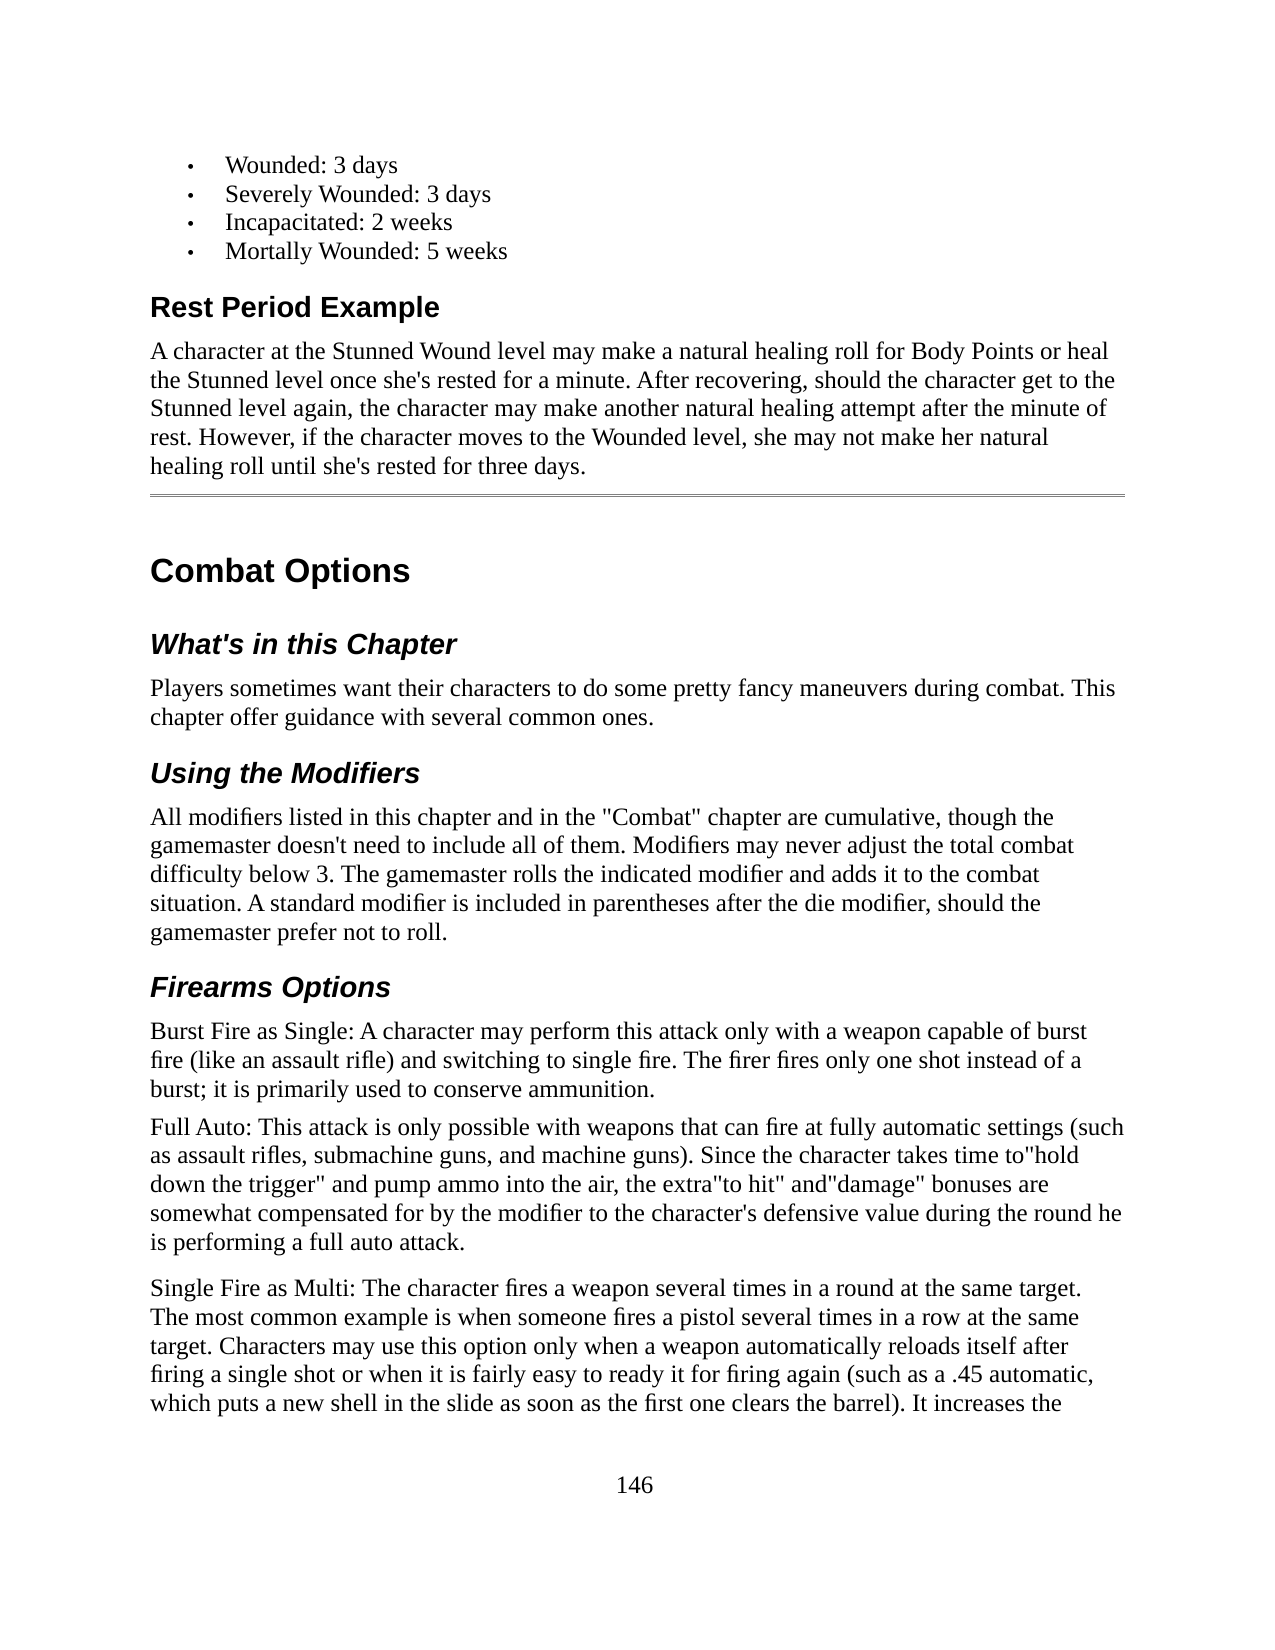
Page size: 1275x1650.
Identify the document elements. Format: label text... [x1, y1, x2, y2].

text All modiﬁers listed in this chapter and in the "Combat" chapter are cumulative, though the gamemaster doesn't need to include all of them. Modiﬁers may never adjust the total combat difficulty below 3. The gamemaster rolls the indicated modiﬁer and adds it to the combat situation. A standard modiﬁer is included in parentheses after the die modiﬁer, should the gamemaster prefer not to roll. [150, 802, 1125, 945]
list Incapacitated: 2 weeks [187, 207, 1125, 236]
subtitle Rest Period Example [150, 290, 1125, 323]
subtitle Firearms Options [150, 970, 1125, 1004]
text A character at the Stunned Wound level may make a natural healing roll for Body Points or heal the Stunned level once she's rested for a minute. After recovering, should the character get to the Stunned level again, the character may make another natural healing attempt after the minute of rest. However, if the character moves to the Wounded level, she may not make her natural healing roll until she's rested for three days. [150, 336, 1125, 480]
subtitle Using the Modiﬁers [150, 756, 1125, 789]
subtitle What's in this Chapter [150, 627, 1125, 661]
text Burst Fire as Single: A character may perform this attack only with a weapon capable of burst ﬁre (like an assault riﬂe) and switching to single ﬁre. The ﬁrer ﬁres only one shot instead of a burst; it is primarily used to conserve ammunition. [150, 1016, 1125, 1103]
subtitle Combat Options [150, 551, 1125, 589]
list Mortally Wounded: 5 weeks [187, 236, 1125, 265]
text Players sometimes want their characters to do some pretty fancy maneuvers during combat. This chapter offer guidance with several common ones. [150, 673, 1125, 731]
text Single Fire as Multi: The character ﬁres a weapon several times in a round at the same target. The most common example is when someone ﬁres a pistol several times in a row at the same target. Characters may use this option only when a weapon automatically reloads itself after ﬁring a single shot or when it is fairly easy to ready it for ﬁring again (such as a .45 automatic, which puts a new shell in the slide as soon as the ﬁrst one clears the barrel). It increases the [150, 1273, 1125, 1417]
list Wounded: 3 days [187, 150, 1125, 179]
list Severely Wounded: 3 days [187, 179, 1125, 207]
text Full Auto: This attack is only possible with weapons that can ﬁre at fully automatic settings (such as assault riﬂes, submachine guns, and machine guns). Since the character takes time to"hold down the trigger" and pump ammo into the air, the extra"to hit" and"damage" bonuses are somewhat compensated for by the modiﬁer to the character's defensive value during the round he is performing a full auto attack. [150, 1112, 1125, 1255]
